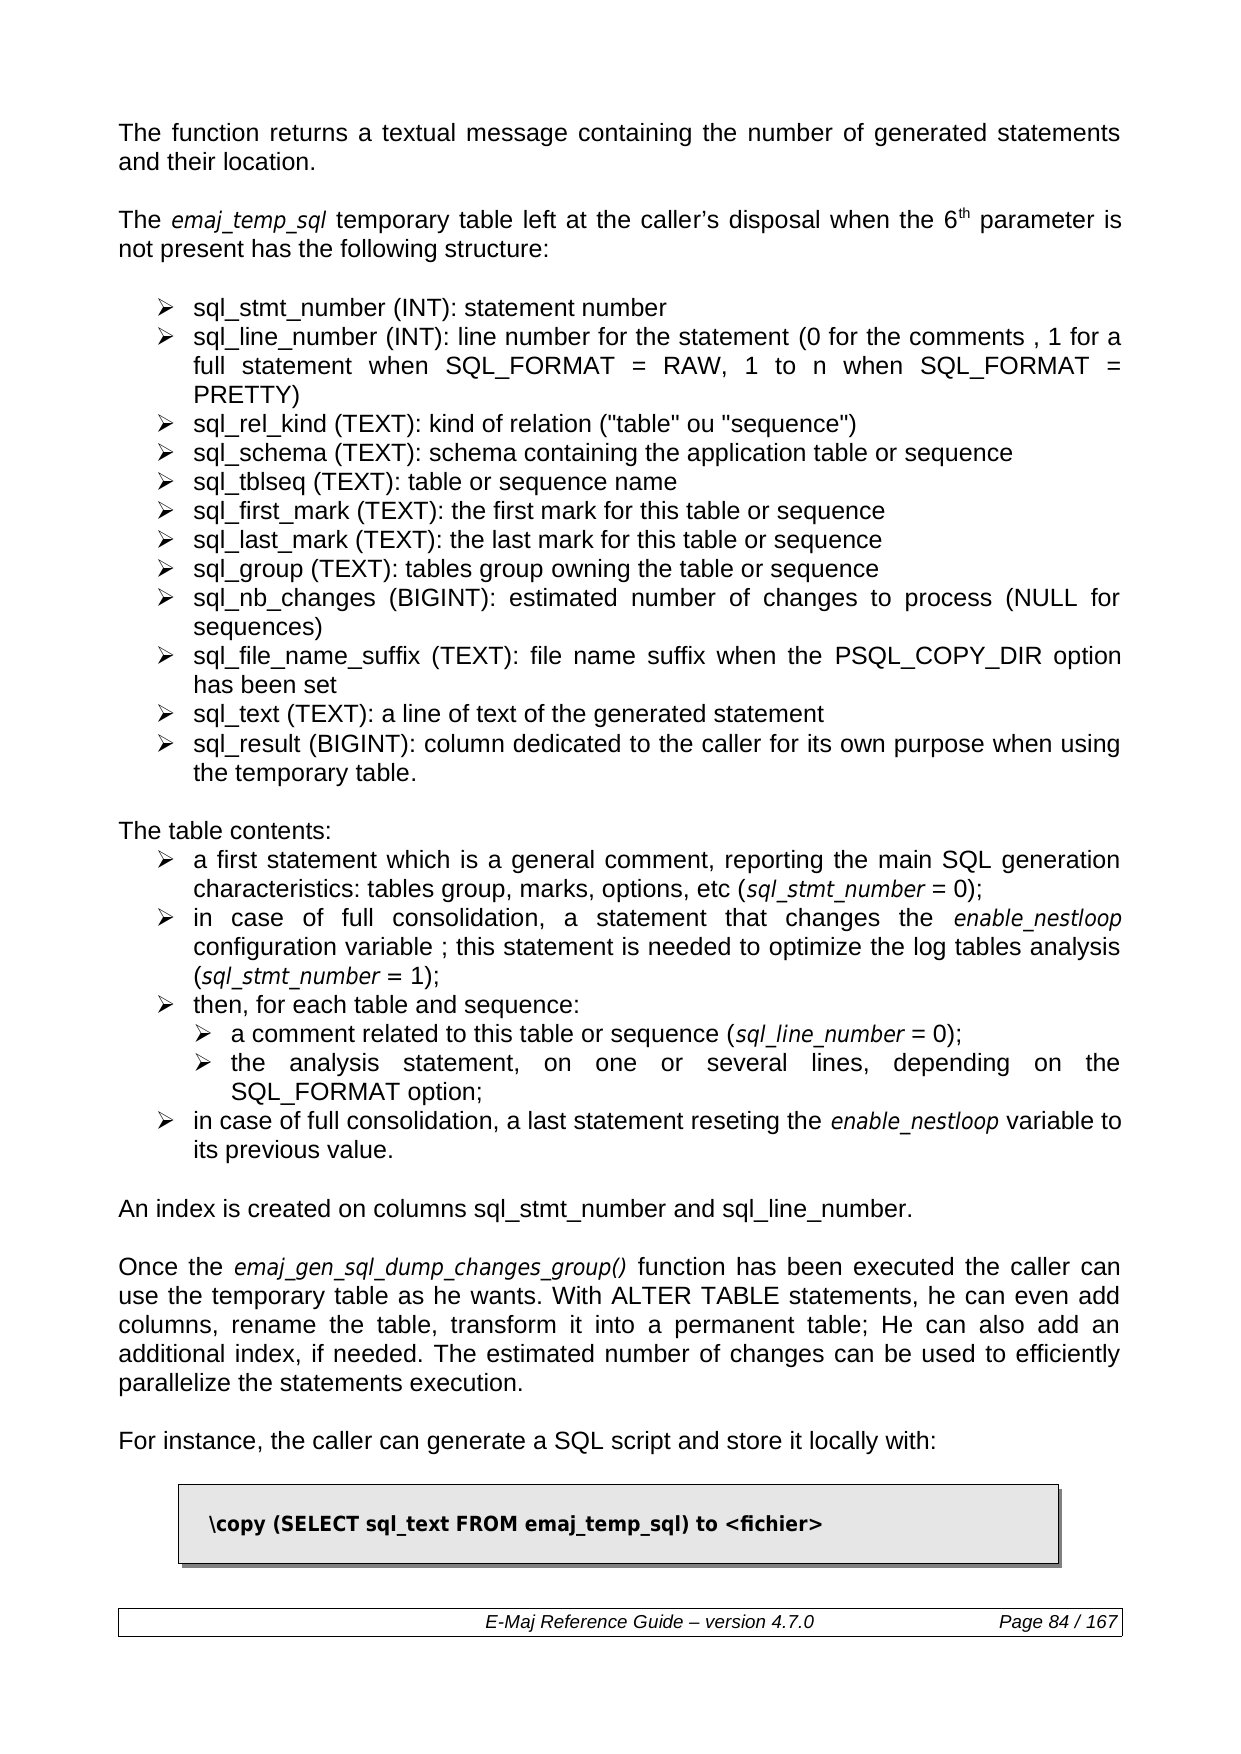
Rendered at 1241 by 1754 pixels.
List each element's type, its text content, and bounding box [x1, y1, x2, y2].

text Once the emaj_gen_sql_dump_changes_group() function has been executed the caller can use the temporary table as he wants. With ALTER TABLE statements, he can even add columns, rename the table, transform it into a permanent table; He can also add an additional index, if needed. The estimated number of changes can be used to efficiently parallelize the statements execution. [118, 1252, 1122, 1397]
list in case of full consolidation, a statement that changes the enable_nestloop configuration variable ; this statement is needed to optimize the log tables analysis (sql_stmt_number = 1); [156, 903, 1122, 990]
list sql_stmt_number (INT): statement number [156, 292, 1122, 322]
list the analysis statement, on one or several lines, depending on the SQL_FORMAT option; [193, 1048, 1122, 1106]
list sql_tblseq (TEXT): table or sequence name [156, 467, 1122, 496]
list sql_schema (TEXT): schema containing the application table or sequence [156, 438, 1122, 467]
list then, for each table and sequence: [156, 990, 1122, 1019]
list a first statement which is a general comment, reporting the main SQL generation characteristics: tables group, marks, options, etc (sql_stmt_number = 0); [156, 845, 1122, 903]
list sql_first_mark (TEXT): the first mark for this table or sequence [156, 496, 1122, 525]
list in case of full consolidation, a last statement reseting the enable_nestloop variable to its previous value. [156, 1106, 1122, 1164]
text An index is created on columns sql_stmt_number and sql_line_number. [118, 1193, 1122, 1222]
list sql_group (TEXT): tables group owning the table or sequence [156, 554, 1122, 583]
text \copy (SELECT sql_text FROM emaj_temp_sql) to <fichier> [179, 1508, 1058, 1533]
list sql_last_mark (TEXT): the last mark for this table or sequence [156, 525, 1122, 554]
list sql_file_name_suffix (TEXT): file name suffix when the PSQL_COPY_DIR option has been set [156, 641, 1122, 699]
text The function returns a textual message containing the number of generated statements and their location. [118, 118, 1122, 176]
list sql_rel_kind (TEXT): kind of relation ("table" ou "sequence") [156, 409, 1122, 438]
text For instance, the caller can generate a SQL script and store it locally with: [118, 1426, 1122, 1455]
text The table contents: [118, 816, 1122, 845]
list sql_result (BIGINT): column dedicated to the caller for its own purpose when using the temporary table. [156, 728, 1122, 787]
list a comment related to this table or sequence (sql_line_number = 0); [193, 1019, 1122, 1048]
list sql_line_number (INT): line number for the statement (0 for the comments , 1 for a full statement when SQL_FORMAT = RAW, 1 to n when SQL_FORMAT = PRETTY) [156, 322, 1122, 409]
list sql_nb_changes (BIGINT): estimated number of changes to process (NULL for sequences) [156, 583, 1122, 641]
text The emaj_temp_sql temporary table left at the caller’s disposal when the 6th parameter is not present has the following structure: [118, 205, 1122, 263]
list sql_text (TEXT): a line of text of the generated statement [156, 699, 1122, 728]
